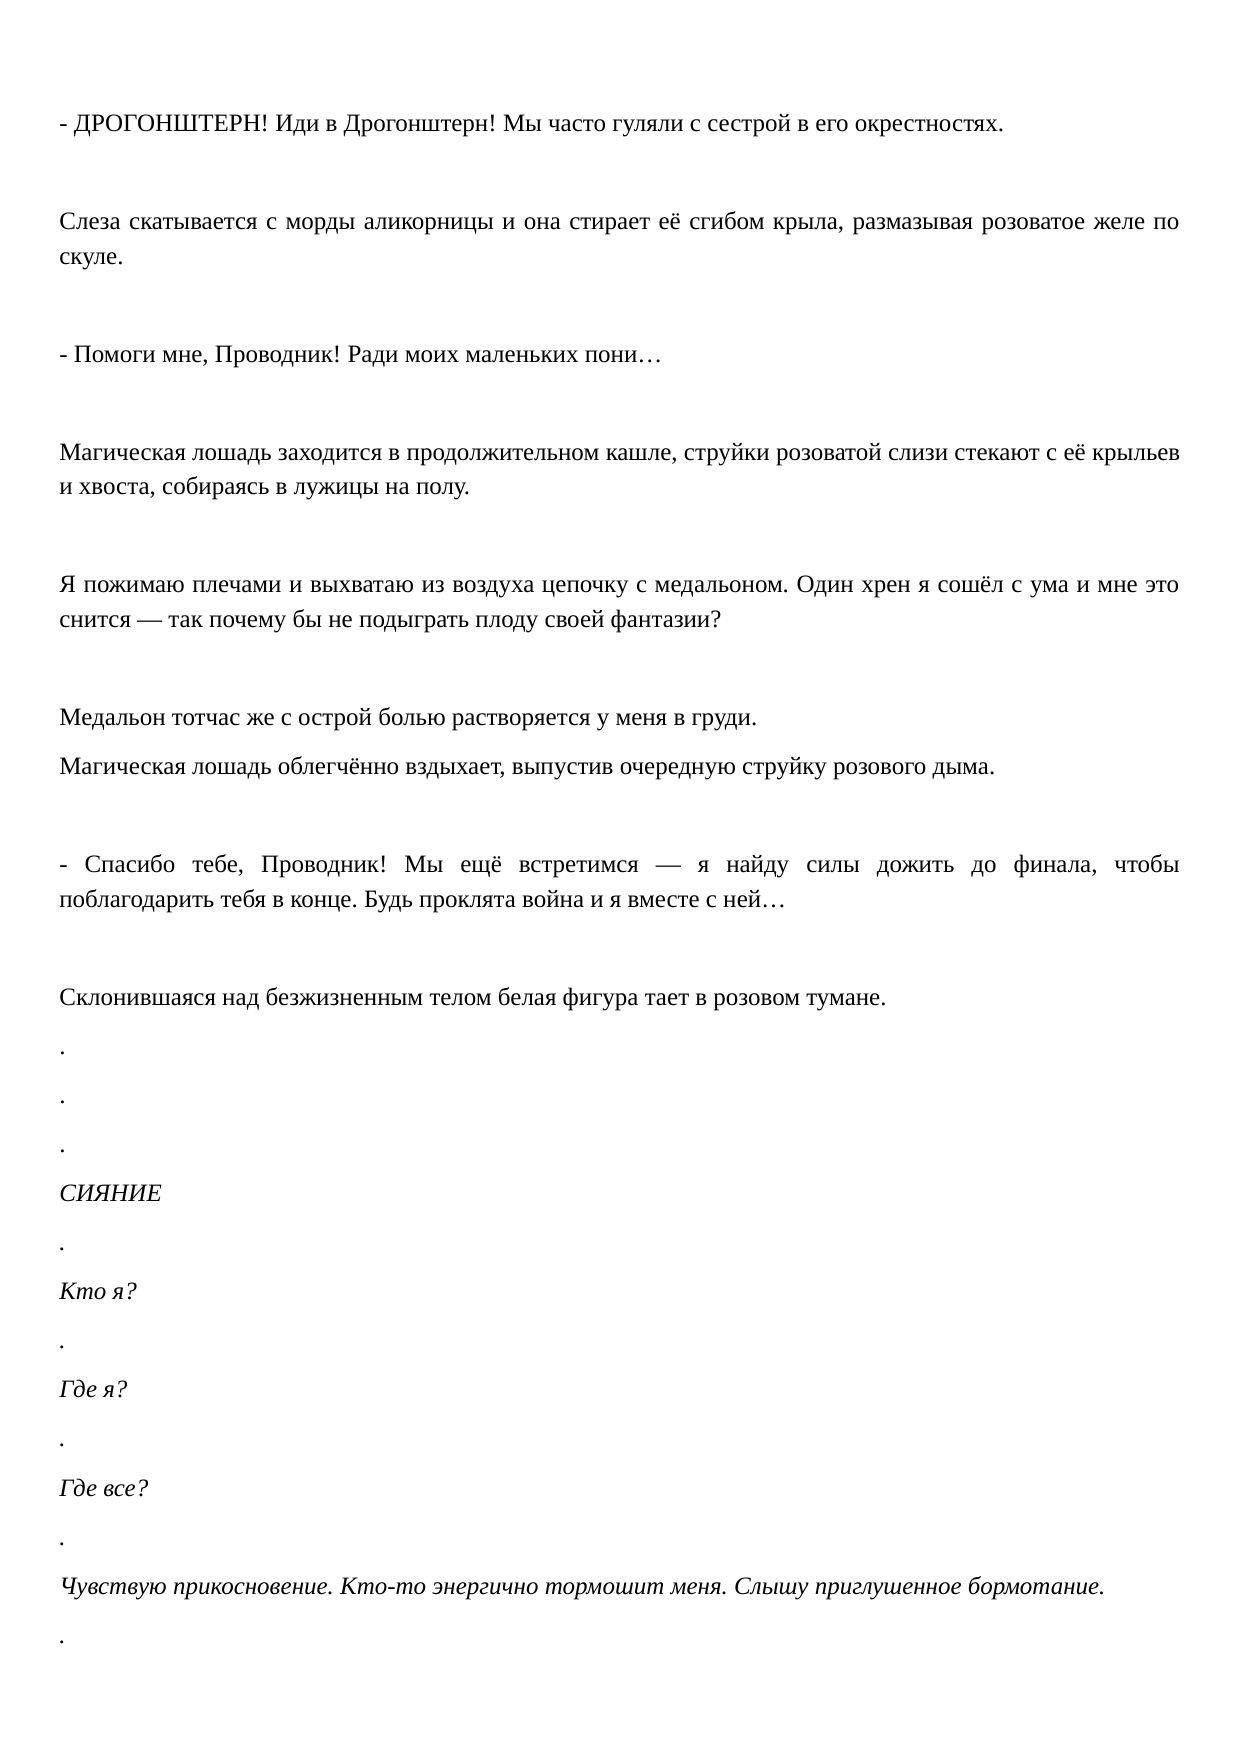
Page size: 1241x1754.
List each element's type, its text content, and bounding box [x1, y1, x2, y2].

text - Помоги мне, Проводник! Ради моих маленьких пони… [59, 339, 1181, 368]
text . [59, 1080, 1181, 1109]
text СИЯНИЕ [59, 1178, 1181, 1207]
text . [59, 1129, 1181, 1158]
text Склонившаяся над безжизненным телом белая фигура тает в розовом тумане. [59, 982, 1181, 1011]
text . [59, 1325, 1181, 1354]
text - ДРОГОНШТЕРН! Иди в Дрогонштерн! Мы часто гуляли с сестрой в его окрестностях. [59, 108, 1181, 137]
text Магическая лошадь облегчённо вздыхает, выпустив очередную струйку розового дыма. [59, 751, 1181, 780]
text . [59, 1227, 1181, 1256]
text - Спасибо тебе, Проводник! Мы ещё встретимся — я найду силы дожить до финала, чтобы поблагодарить тебя в конце. Будь проклята война и я вместе с ней… [59, 849, 1181, 913]
text Где я? [59, 1374, 1181, 1403]
text Где все? [59, 1473, 1181, 1501]
text Я пожимаю плечами и выхватаю из воздуха цепочку с медальоном. Один хрен я сошёл с ума и мне это снится — так почему бы не подыграть плоду своей фантазии? [59, 569, 1181, 633]
text . [59, 1031, 1181, 1060]
text . [59, 1423, 1181, 1452]
text Магическая лошадь заходится в продолжительном кашле, струйки розоватой слизи стекают с её крыльев и хвоста, собираясь в лужицы на полу. [59, 437, 1181, 500]
text Медальон тотчас же с острой болью растворяется у меня в груди. [59, 702, 1181, 731]
text Чувствую прикосновение. Кто-то энергично тормошит меня. Слышу приглушенное бормотание. [59, 1571, 1181, 1599]
text Кто я? [59, 1276, 1181, 1305]
text . [59, 1522, 1181, 1550]
text Слеза скатывается с морды аликорницы и она стирает её сгибом крыла, размазывая розоватое желе по скуле. [59, 206, 1181, 269]
text . [59, 1620, 1181, 1648]
